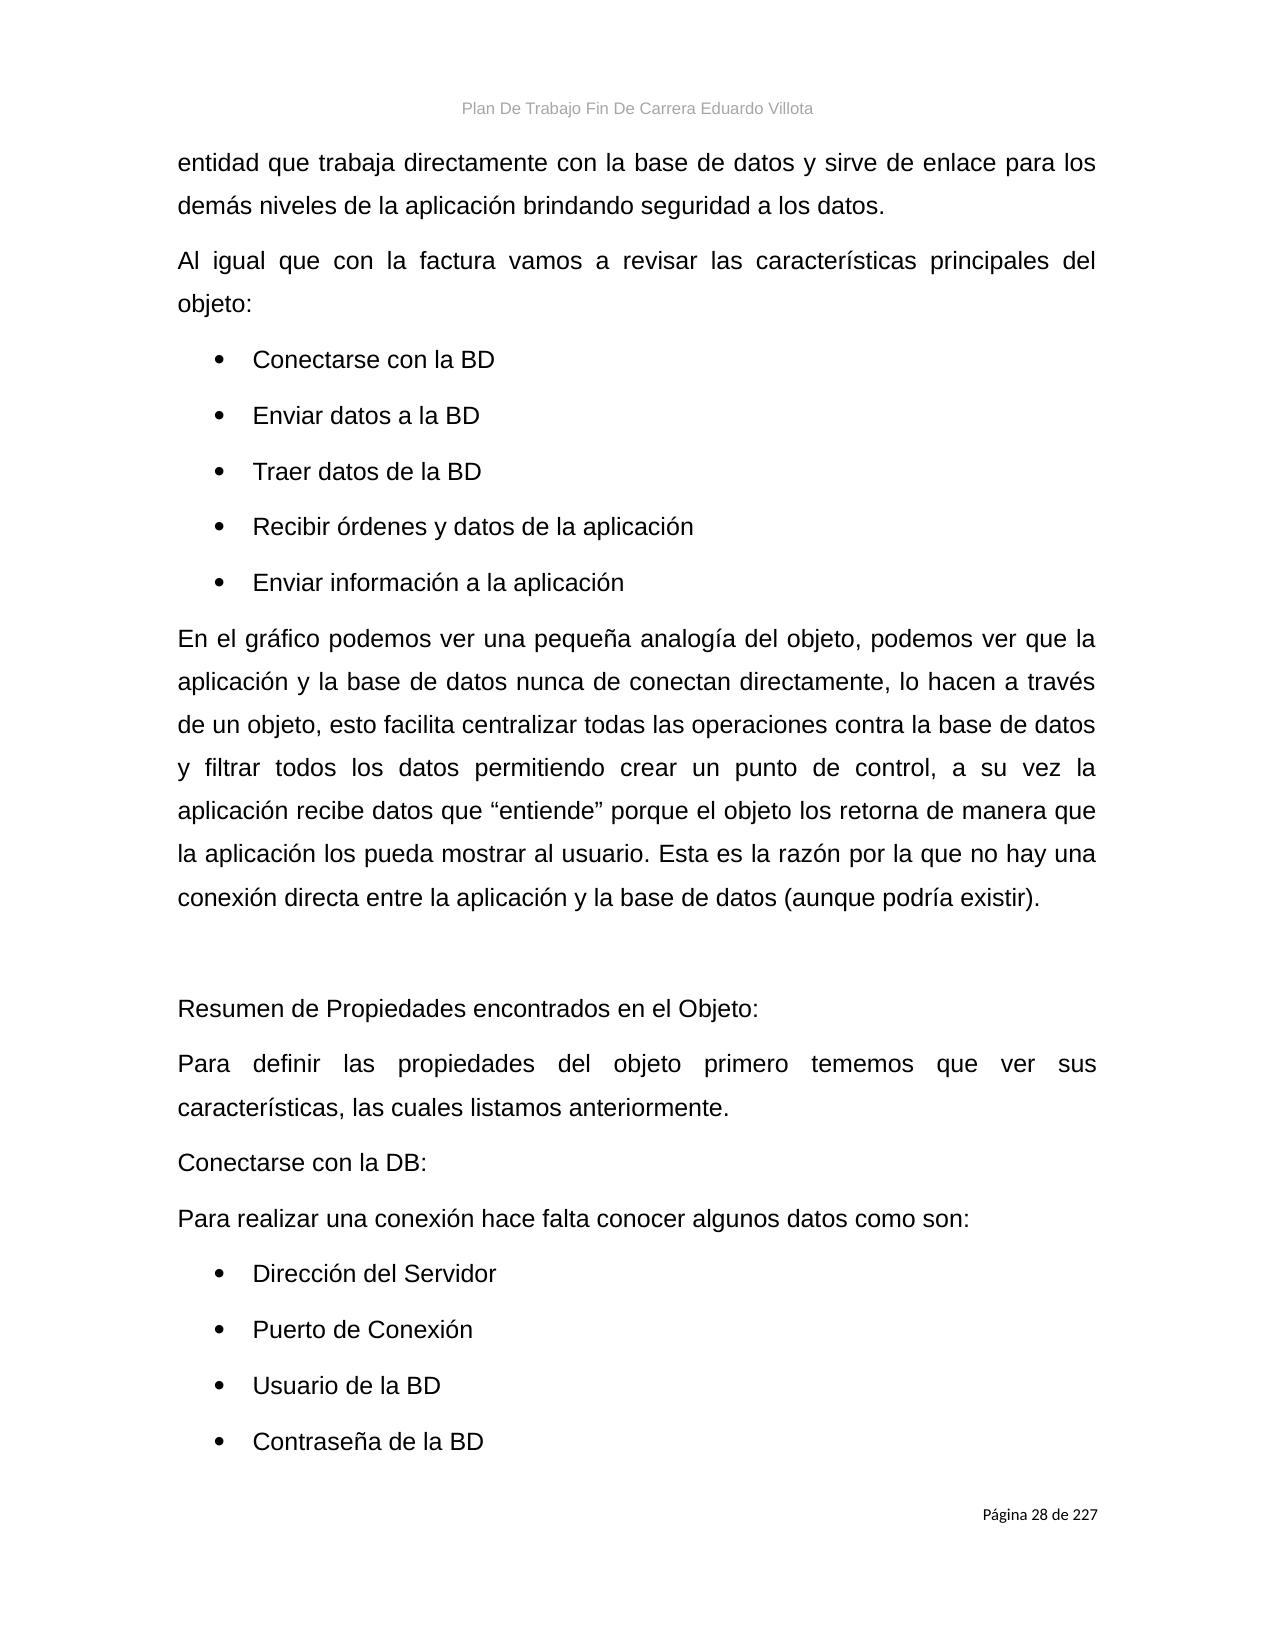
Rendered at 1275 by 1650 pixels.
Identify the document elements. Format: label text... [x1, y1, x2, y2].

list Puerto de Conexión [215, 1315, 1098, 1344]
list Dirección del Servidor [215, 1259, 1098, 1288]
text Resumen de Propiedades encontrados en el Objeto: [177, 994, 1098, 1022]
list Enviar datos a la BD [215, 401, 1098, 430]
text Para realizar una conexión hace falta conocer algunos datos como son: [177, 1204, 1098, 1232]
list Conectarse con la BD [215, 345, 1098, 374]
text entidad que trabaja directamente con la base de datos y sirve de enlace para los demás niveles de la aplicación brindando seguridad a los datos. [177, 148, 1098, 219]
list Contraseña de la BD [215, 1427, 1098, 1455]
text Al igual que con la factura vamos a revisar las características principales del objeto: [177, 246, 1098, 318]
text Conectarse con la DB: [177, 1148, 1098, 1177]
list Usuario de la BD [215, 1371, 1098, 1400]
list Traer datos de la BD [215, 457, 1098, 485]
text En el gráfico podemos ver una pequeña analogía del objeto, podemos ver que la aplicación y la base de datos nunca de conectan directamente, lo hacen a través de un objeto, esto facilita centralizar todas las operaciones contra la base de datos y filtrar todos los datos permitiendo crear un punto de control, a su vez la aplicación recibe datos que “entiende” porque el objeto los retorna de manera que la aplicación los pueda mostrar al usuario. Esta es la razón por la que no hay una conexión directa entre la aplicación y la base de datos (aunque podría existir). [177, 624, 1098, 911]
list Recibir órdenes y datos de la aplicación [215, 512, 1098, 541]
list Enviar información a la aplicación [215, 568, 1098, 597]
text Para definir las propiedades del objeto primero tememos que ver sus características, las cuales listamos anteriormente. [177, 1049, 1098, 1121]
